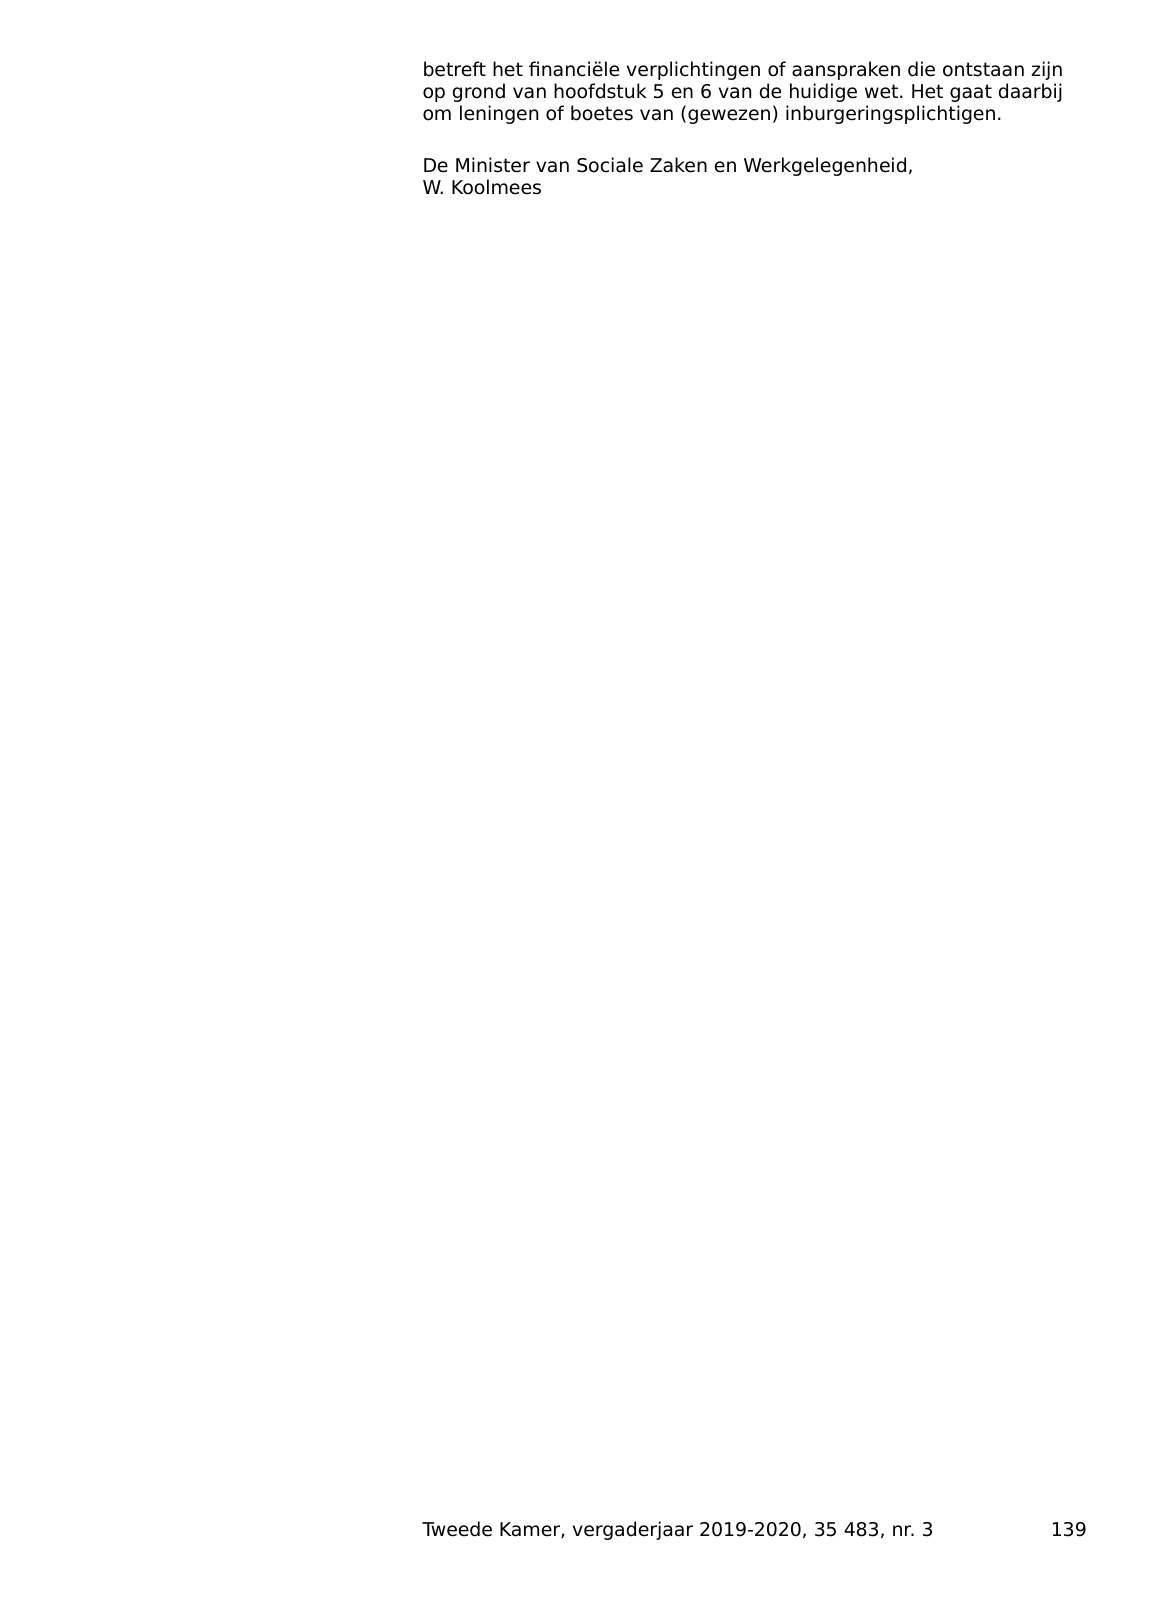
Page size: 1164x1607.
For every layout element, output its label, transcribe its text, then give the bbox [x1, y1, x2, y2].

text betreft het financiële verplichtingen of aanspraken die ontstaan zijn op grond van hoofdstuk 5 en 6 van de huidige wet. Het gaat daarbij om leningen of boetes van (gewezen) inburgeringsplichtigen. [422, 59, 1087, 125]
text De Minister van Sociale Zaken en Werkgelegenheid, W. Koolmees [422, 155, 1087, 199]
